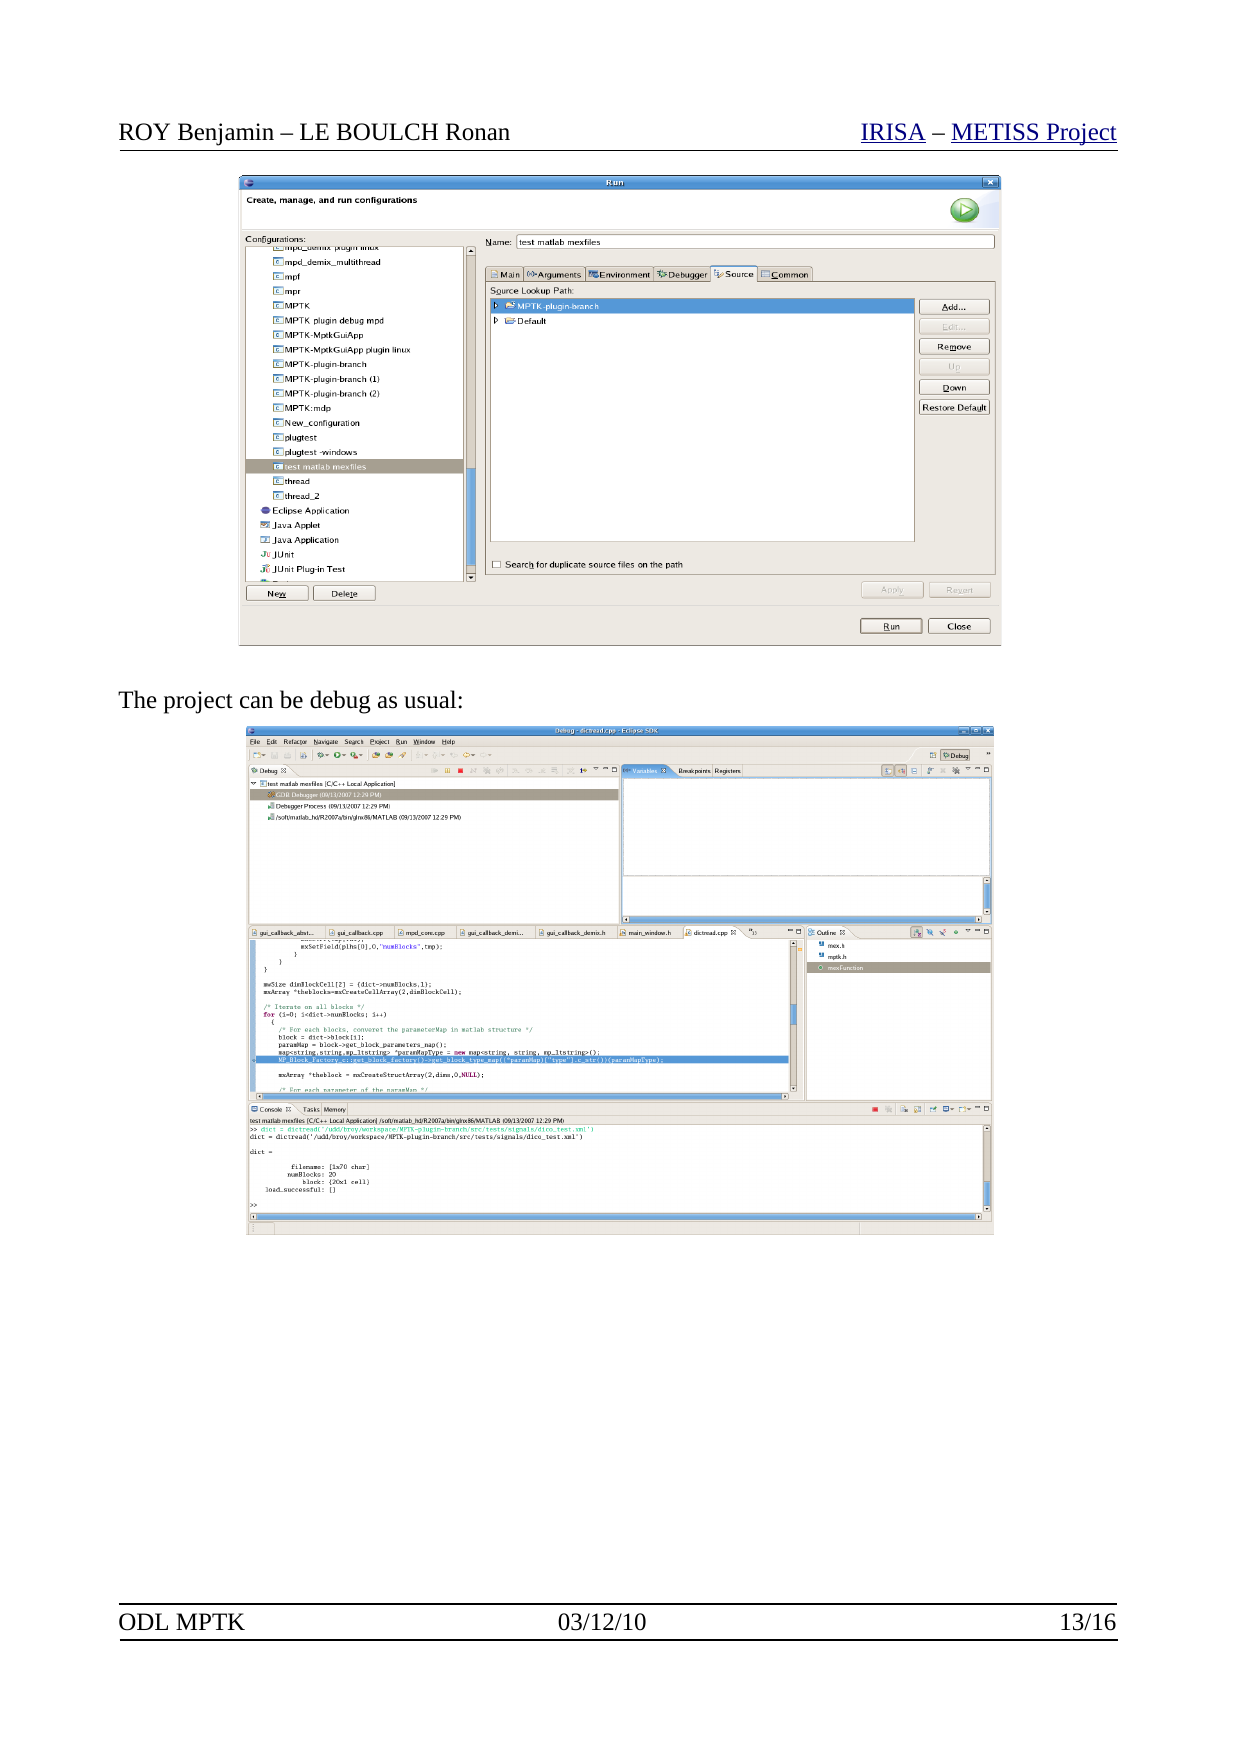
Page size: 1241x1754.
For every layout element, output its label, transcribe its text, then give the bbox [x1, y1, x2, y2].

text The project can be debug as usual: [118, 686, 1122, 713]
picture [238, 175, 1002, 646]
picture [246, 726, 994, 1235]
